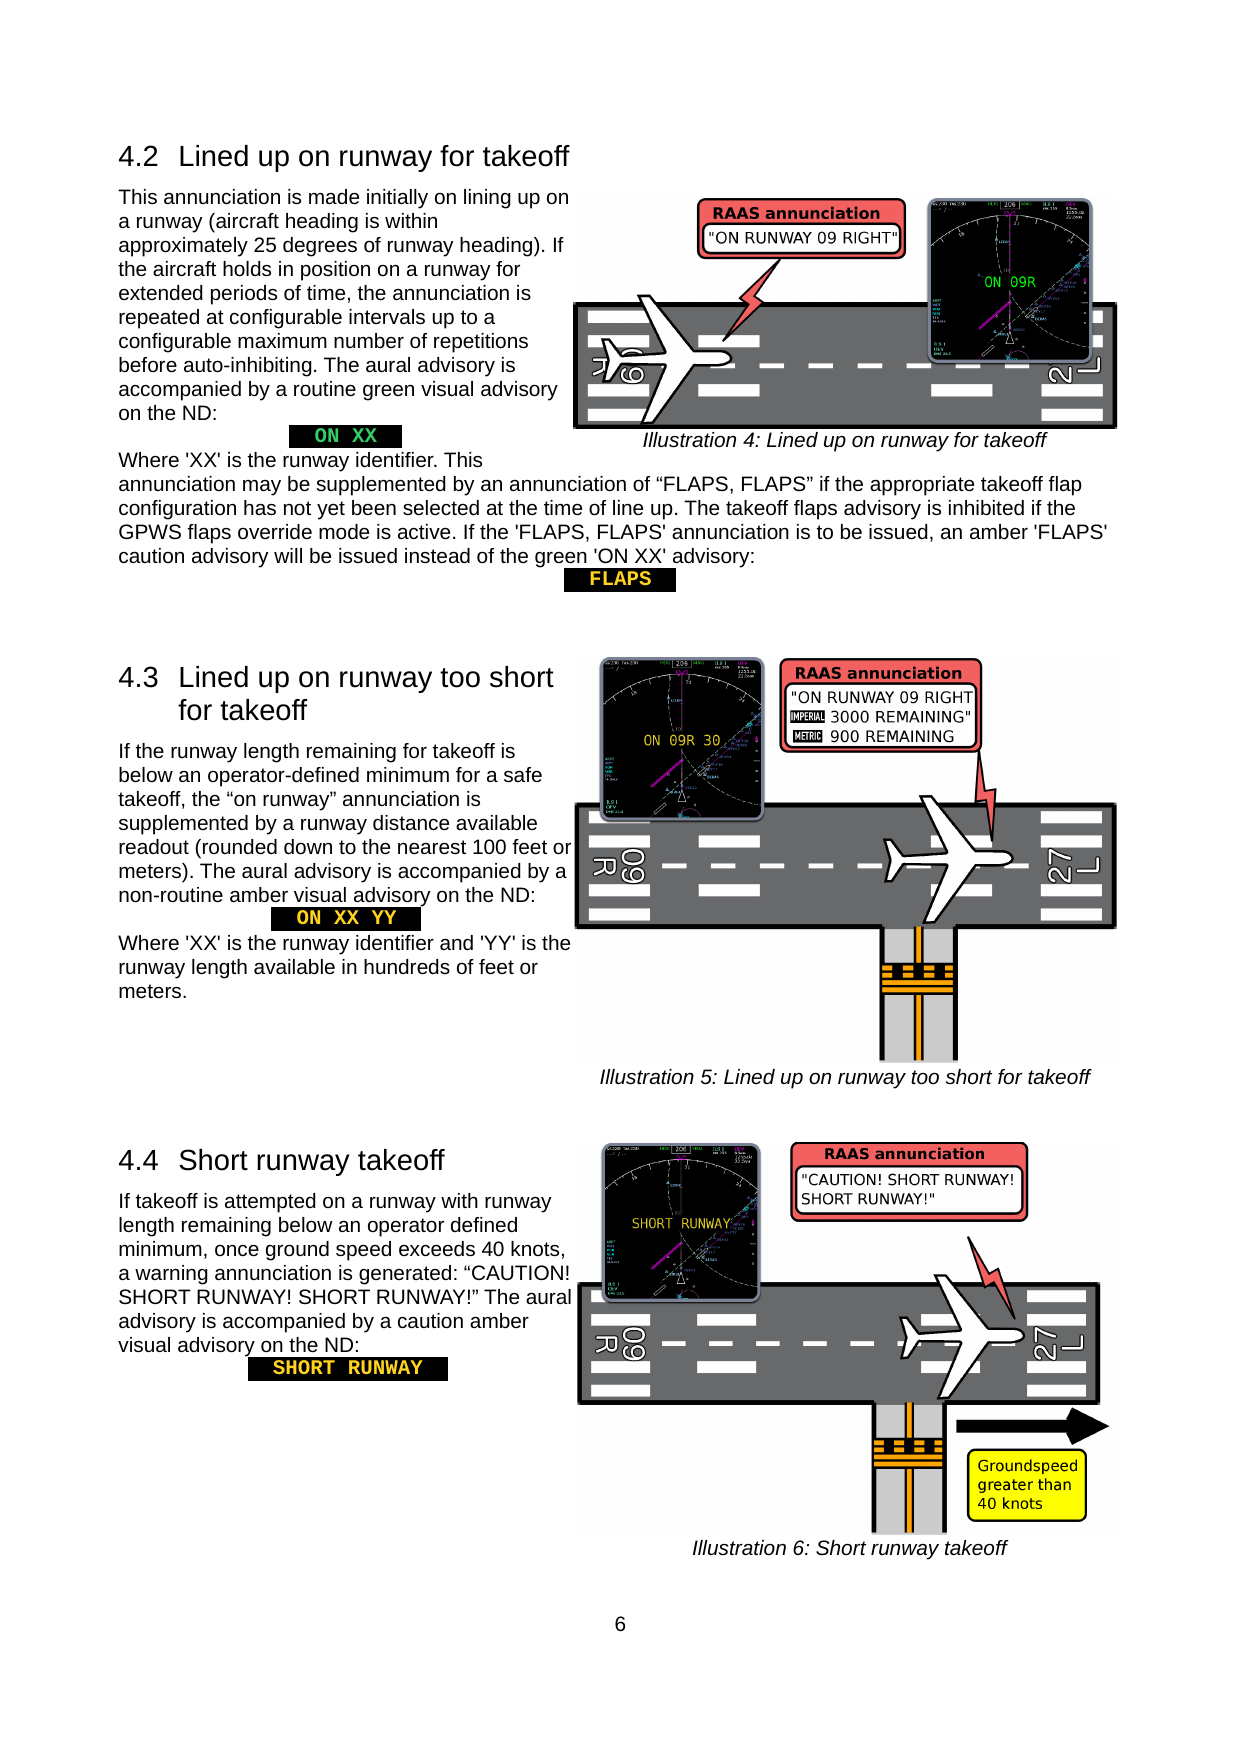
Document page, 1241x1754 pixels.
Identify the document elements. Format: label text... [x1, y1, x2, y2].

text Illustration 4: Lined up on runway for takeoff [573, 429, 1117, 452]
text Illustration 5: Lined up on runway too short for takeoff [574, 1065, 1117, 1089]
picture [573, 196, 1118, 429]
text SHORT RUNWAY [118, 1357, 577, 1381]
text Where 'XX' is the runway identifier and 'YY' is the runway length available in hundreds of feet or meters. [118, 931, 574, 1003]
picture [577, 1142, 1124, 1537]
subtitle Lined up on runway too short for takeoff [118, 660, 574, 727]
text ON XX YY [118, 907, 574, 931]
text If takeoff is attempted on a runway with runway length remaining below an operator defined minimum, once ground speed exceeds 40 knots, a warning annunciation is generated: “CAUTION! SHORT RUNWAY! SHORT RUNWAY!” The aural advisory is accompanied by a caution amber visual advisory on the ND: [118, 1189, 577, 1357]
text Where 'XX' is the runway identifier. This annunciation may be supplemented by an annunciation of “FLAPS, FLAPS” if the appropriate takeoff flap configuration has not yet been selected at the time of line up. The takeoff flaps advisory is inhibited if the GPWS flaps override mode is active. If the 'FLAPS, FLAPS' annunciation is to be issued, an amber 'FLAPS' caution advisory will be issued instead of the green 'ON XX' advisory: [118, 448, 1122, 568]
subtitle Lined up on runway for takeoff [118, 139, 1122, 172]
subtitle Short runway takeoff [118, 1143, 577, 1177]
text Illustration 6: Short runway takeoff [577, 1537, 1123, 1560]
text This annunciation is made initially on lining up on a runway (aircraft heading is within approximately 25 degrees of runway heading). If the aircraft holds in position on a runway for extended periods of time, the annunciation is repeated at configurable intervals up to a configurable maximum number of repetitions before auto-inhibiting. The aural advisory is accompanied by a routine green visual advisory on the ND: [118, 185, 1122, 424]
text If the runway length remaining for takeoff is below an operator-defined minimum for a safe takeoff, the “on runway” annunciation is supplemented by a runway distance available readout (rounded down to the nearest 100 feet or meters). The aural advisory is accompanied by a non-routine amber visual advisory on the ND: [118, 739, 574, 907]
text FLAPS [118, 568, 1122, 592]
subtitle [574, 1089, 1117, 1095]
picture [574, 655, 1117, 1065]
text ON XX [118, 424, 573, 448]
text [1117, 424, 1122, 448]
